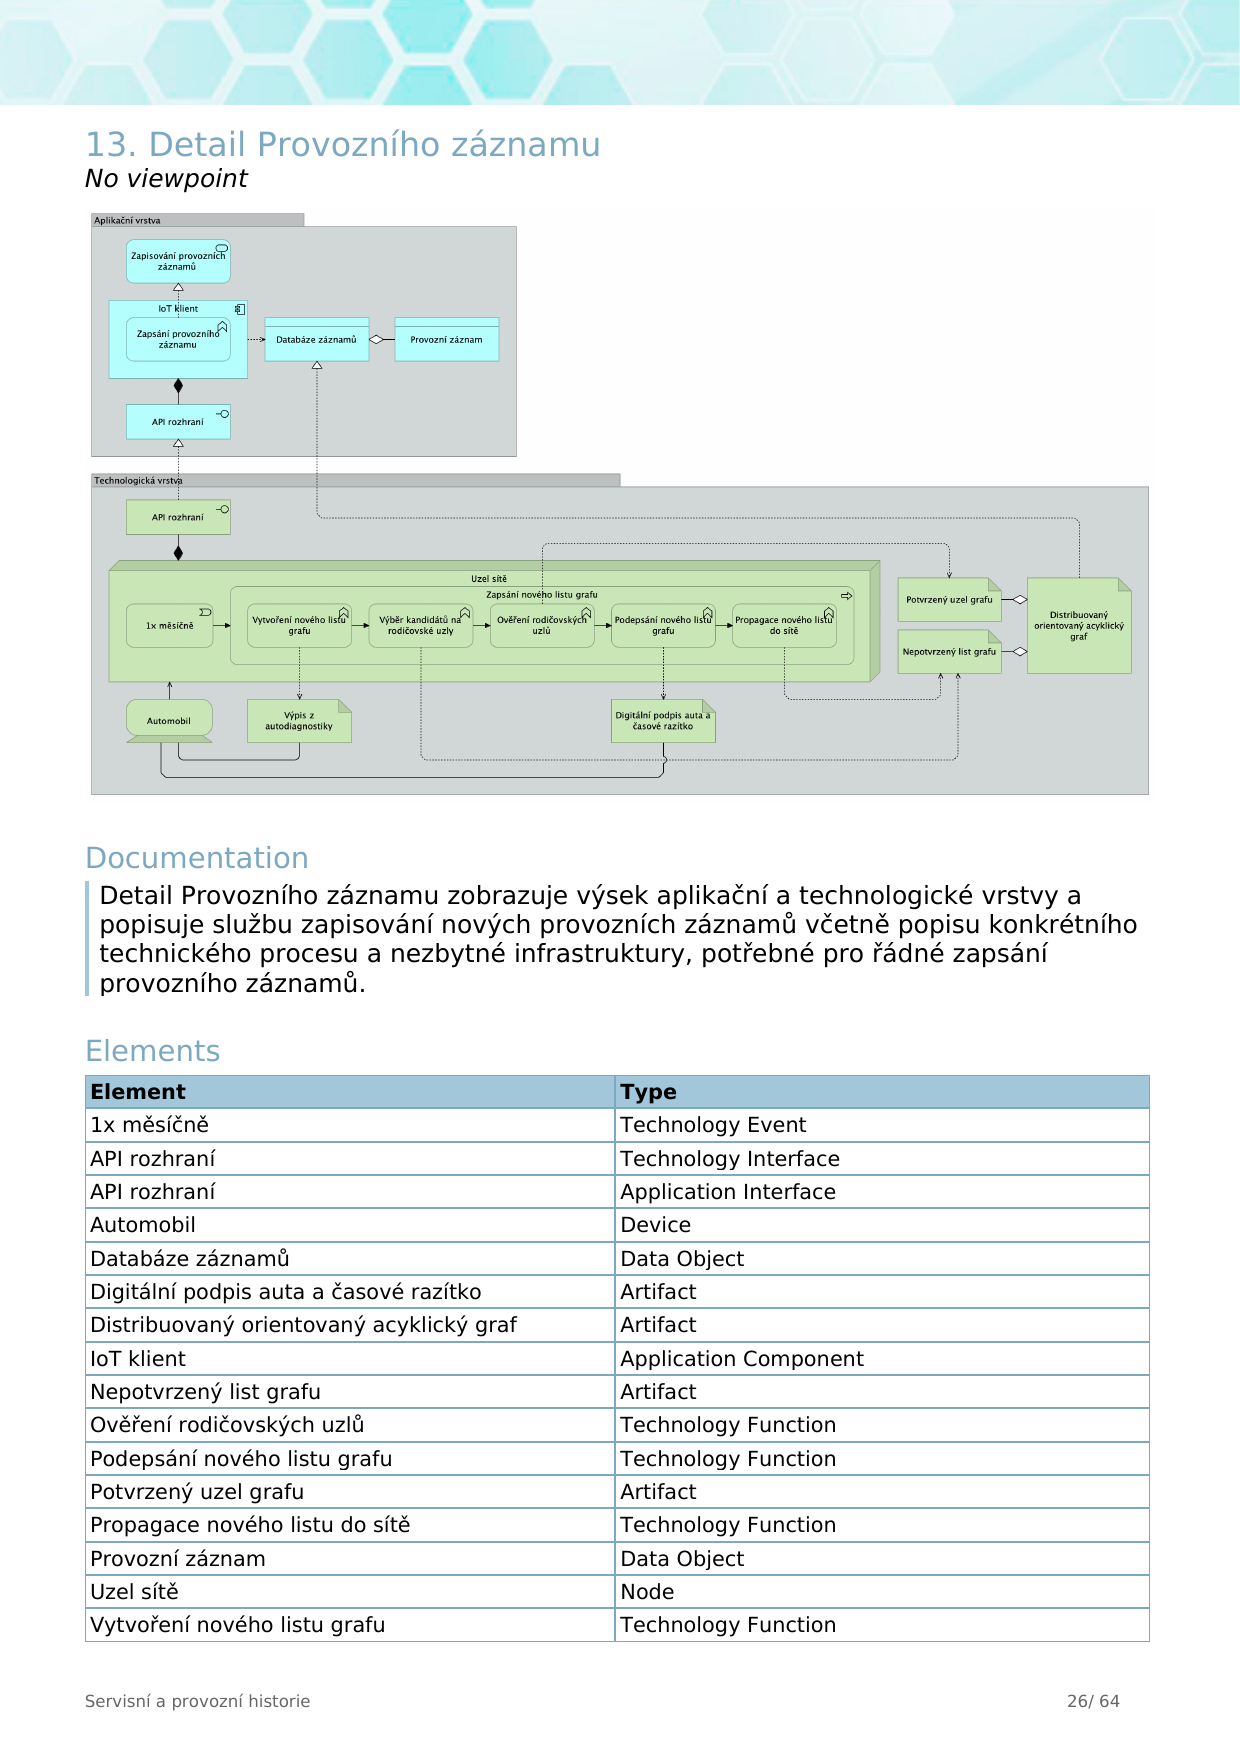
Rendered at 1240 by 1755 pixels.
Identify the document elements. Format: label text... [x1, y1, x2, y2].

table_cell [1155, 165, 1239, 196]
table_cell [1150, 1108, 1155, 1142]
table_cell API rozhraní [86, 1176, 614, 1207]
table_cell [0, 1342, 84, 1375]
table_cell [615, 1642, 919, 1650]
table_cell [919, 875, 1088, 881]
table_cell [1155, 196, 1239, 206]
table_cell [1155, 105, 1239, 125]
table_cell [1150, 1208, 1155, 1242]
table_cell Nepotvrzený list grafu [86, 1376, 614, 1407]
table_cell [1155, 1108, 1239, 1142]
table_cell [1155, 1142, 1239, 1175]
table_cell [1150, 1175, 1155, 1208]
table_cell [615, 875, 919, 881]
table_cell [1155, 996, 1239, 1069]
table_cell [1088, 875, 1150, 881]
table_cell [0, 1408, 84, 1442]
table_cell [0, 1642, 84, 1650]
table_cell Application Component [616, 1343, 1149, 1374]
table_cell [0, 1175, 84, 1208]
table_cell [0, 1575, 84, 1608]
table_cell Node [616, 1576, 1149, 1607]
table_cell [0, 881, 84, 996]
table_cell [919, 1642, 1088, 1650]
table_cell Vytvoření nového listu grafu [86, 1609, 614, 1641]
table_cell [1155, 125, 1239, 164]
table_cell Technology Function [616, 1609, 1149, 1641]
table_cell [1155, 1642, 1239, 1650]
table_cell [1155, 1242, 1239, 1275]
table_cell [1088, 1642, 1150, 1650]
table_cell [0, 1142, 84, 1175]
table_cell / 64 [1088, 1650, 1155, 1754]
table_cell [0, 1308, 84, 1342]
table_cell [0, 1208, 84, 1242]
table_cell Technology Interface [616, 1143, 1149, 1174]
table_cell [1150, 1608, 1155, 1642]
table_cell [1155, 1542, 1239, 1575]
table_cell [85, 105, 615, 125]
table_cell [0, 206, 84, 802]
table_cell [0, 1108, 84, 1142]
table_cell Podepsání nového listu grafu [86, 1443, 614, 1474]
table_cell Type [616, 1076, 1149, 1107]
table_cell 1x měsíčně [86, 1109, 614, 1141]
table_cell [1155, 1275, 1239, 1308]
table_cell [1155, 1175, 1239, 1208]
table_cell Element [86, 1076, 614, 1107]
table_cell [1150, 196, 1155, 206]
table_cell [85, 196, 615, 206]
table_cell [919, 1069, 1088, 1075]
table_cell Technology Function [616, 1409, 1149, 1441]
table_cell [1155, 1575, 1239, 1608]
table_cell [1155, 1375, 1239, 1408]
table_cell Provozní záznam [86, 1543, 614, 1574]
table_cell [1150, 1642, 1155, 1650]
table_cell [0, 1542, 84, 1575]
table_cell [1150, 1508, 1155, 1542]
table_cell Artifact [616, 1276, 1149, 1307]
table_cell Databáze záznamů [86, 1243, 614, 1274]
table_cell [1150, 1442, 1155, 1475]
table_cell [0, 1375, 84, 1408]
table_cell [1150, 1475, 1155, 1508]
table_cell [1155, 881, 1239, 996]
table_cell [1155, 1342, 1239, 1375]
table_cell [615, 196, 919, 206]
table_cell [0, 1069, 84, 1075]
table_cell [1155, 1408, 1239, 1442]
table_cell Automobil [86, 1209, 614, 1241]
table_cell Detail Provozního záznamu zobrazuje výsek aplikační a technologické vrstvy a popisuje službu zapisování nových provozních záznamů včetně popisu konkrétního technického procesu a nezbytné infrastruktury, potřebné pro řádné zapsání provozního záznamů. [89, 881, 1155, 996]
table_cell Servisní a provozní historie [85, 1650, 919, 1754]
table_cell [0, 802, 84, 875]
table_cell API rozhraní [86, 1143, 614, 1174]
table_cell [85, 875, 615, 881]
table_cell [0, 1075, 84, 1108]
table_cell Potvrzený uzel grafu [86, 1476, 614, 1507]
table_cell Documentation [85, 802, 1155, 875]
table_cell [1150, 1375, 1155, 1408]
table_cell Ověření rodičovských uzlů [86, 1409, 614, 1441]
table_cell [0, 105, 84, 125]
table_cell Device [616, 1209, 1149, 1241]
table_cell [0, 1608, 84, 1642]
table_cell [1150, 105, 1155, 125]
table_cell [1150, 1242, 1155, 1275]
table_cell [0, 1275, 84, 1308]
table_cell [615, 105, 919, 125]
table_cell Artifact [616, 1476, 1149, 1507]
table_cell [0, 1508, 84, 1542]
table_cell [1156, 206, 1239, 802]
table_cell [1155, 1069, 1239, 1075]
table_cell [1088, 105, 1150, 125]
table_cell [0, 1442, 84, 1475]
table_cell Artifact [616, 1376, 1149, 1407]
table_cell [1150, 1342, 1155, 1375]
table_cell Propagace nového listu do sítě [86, 1509, 614, 1541]
table_cell [0, 196, 84, 206]
table_cell Application Interface [616, 1176, 1149, 1207]
table_cell [85, 1642, 615, 1650]
table_cell [1150, 1308, 1155, 1342]
table_cell [1155, 1208, 1239, 1242]
table_cell No viewpoint [85, 165, 1155, 196]
table_cell 13. Detail Provozního záznamu [85, 125, 1155, 164]
table_cell [1088, 196, 1150, 206]
table_cell [0, 1475, 84, 1508]
table_cell [85, 1069, 615, 1075]
table_cell [1155, 875, 1239, 881]
table_cell [1155, 1308, 1239, 1342]
table_cell Uzel sítě [86, 1576, 614, 1607]
table_cell Elements [85, 996, 1150, 1069]
table_cell [0, 1242, 84, 1275]
table_cell [1088, 1069, 1150, 1075]
table_cell [1150, 1075, 1155, 1108]
table_cell Distribuovaný orientovaný acyklický graf [86, 1309, 614, 1341]
table_cell [0, 125, 84, 164]
table_cell Data Object [616, 1243, 1149, 1274]
table_cell [0, 996, 84, 1069]
table_cell [1155, 1475, 1239, 1508]
table_cell [0, 165, 84, 196]
table_cell Technology Function [616, 1509, 1149, 1541]
table_cell Data Object [616, 1543, 1149, 1574]
table_cell [1150, 1575, 1155, 1608]
table_cell [1155, 1508, 1239, 1542]
table_cell Artifact [616, 1309, 1149, 1341]
table_cell [1150, 1408, 1155, 1442]
table_cell IoT klient [86, 1343, 614, 1374]
table_cell [0, 1650, 84, 1754]
table_cell [919, 105, 1088, 125]
table_cell [1155, 1442, 1239, 1475]
table_cell [1150, 996, 1155, 1069]
table_cell 26 [919, 1650, 1088, 1754]
table_cell [919, 196, 1088, 206]
table_cell [1150, 1542, 1155, 1575]
table_cell [1155, 1608, 1239, 1642]
table_cell [1150, 1142, 1155, 1175]
table_cell Digitální podpis auta a časové razítko [86, 1276, 614, 1307]
table_cell [615, 1069, 919, 1075]
table_cell Technology Event [616, 1109, 1149, 1141]
table_cell Technology Function [616, 1443, 1149, 1474]
table_cell [1155, 1075, 1239, 1108]
table_cell [1155, 802, 1239, 875]
table_cell [1155, 1650, 1239, 1754]
table_cell [0, 875, 84, 881]
table_cell [1150, 1275, 1155, 1308]
